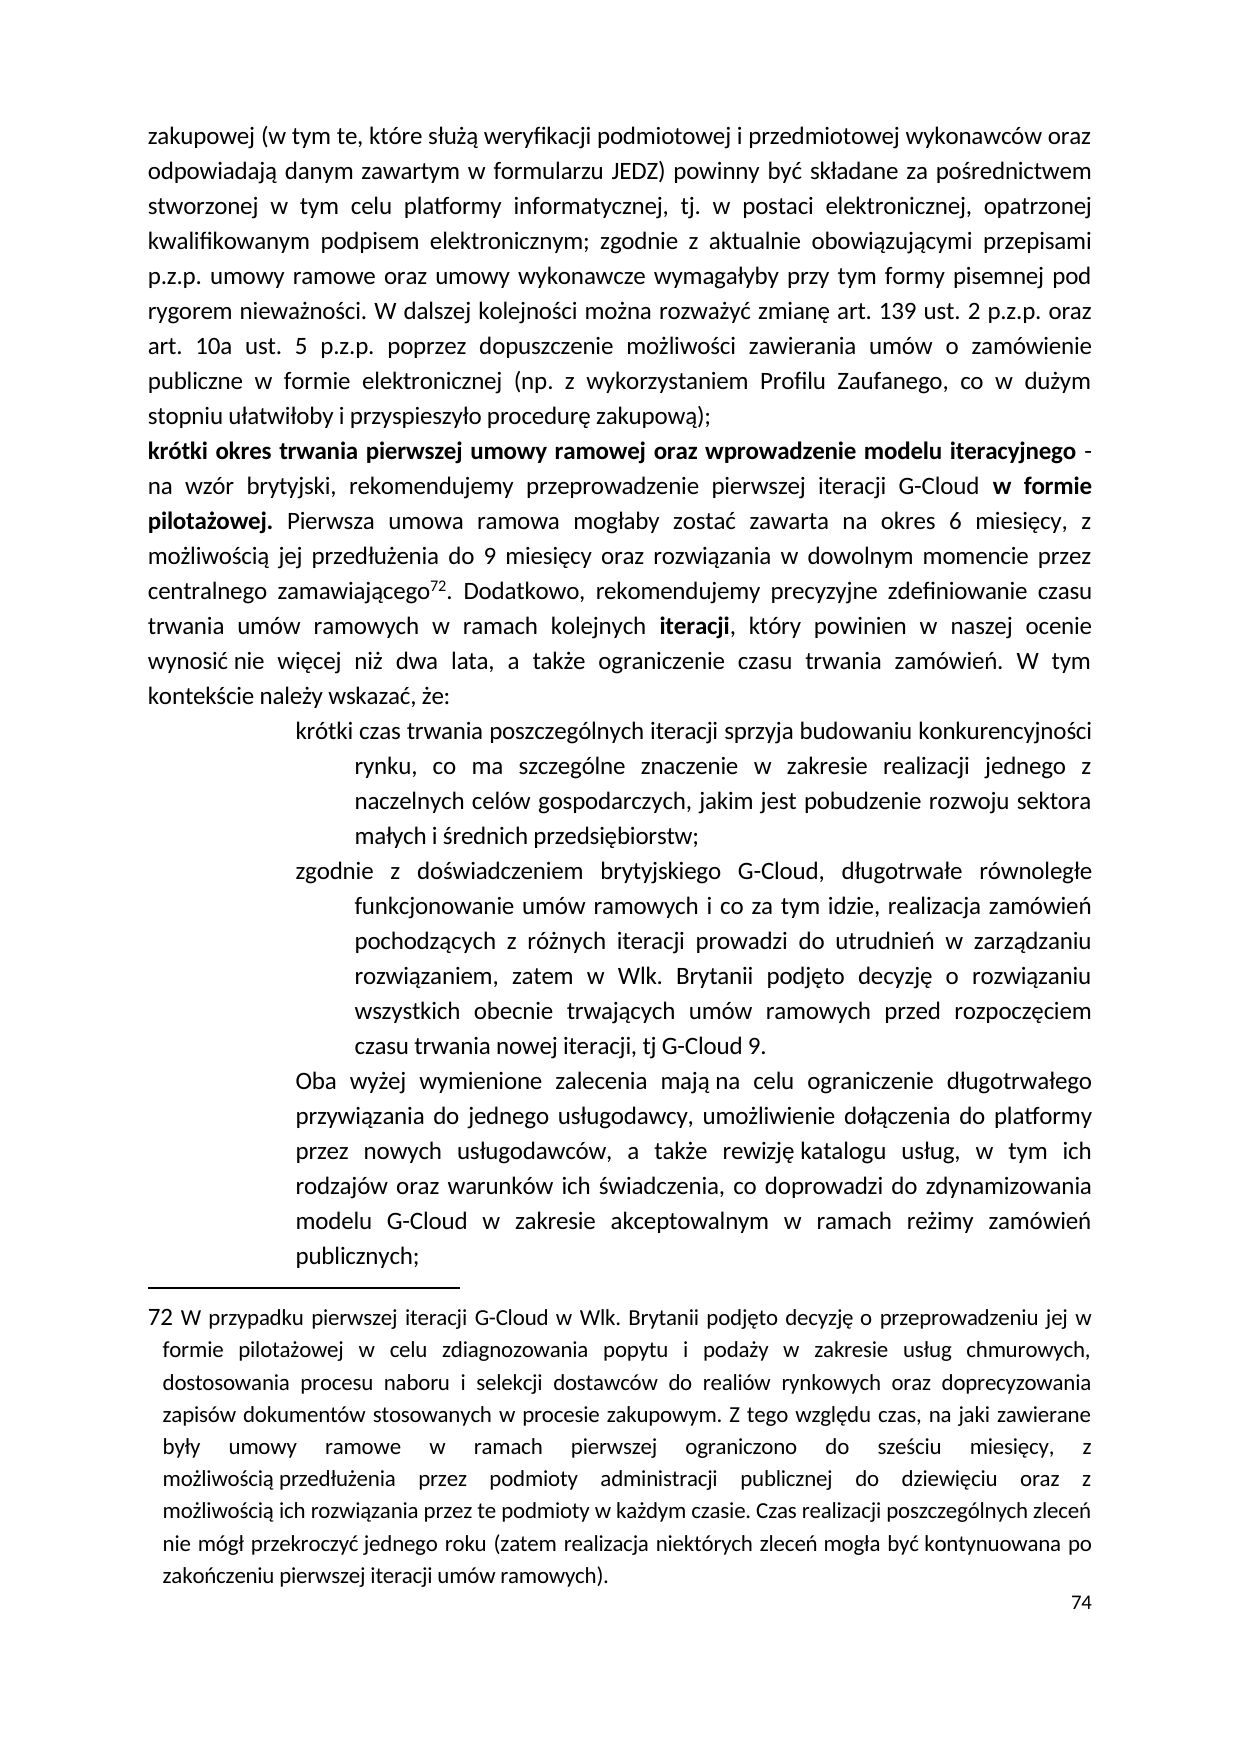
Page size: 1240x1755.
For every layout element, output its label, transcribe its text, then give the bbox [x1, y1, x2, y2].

subtitle krótki czas trwania poszczególnych iteracji sprzyja budowaniu konkurencyjności rynku, co ma szczególne znaczenie w zakresie realizacji jednego z naczelnych celów gospodarczych, jakim jest pobudzenie rozwoju sektora małych i średnich przedsiębiorstw; [295, 715, 1092, 851]
subtitle zakupowej (w tym te, które służą weryfikacji podmiotowej i przedmiotowej wykonawców oraz odpowiadają danym zawartym w formularzu JEDZ) powinny być składane za pośrednictwem stworzonej w tym celu platformy informatycznej, tj. w postaci elektronicznej, opatrzonej kwalifikowanym podpisem elektronicznym; zgodnie z aktualnie obowiązującymi przepisami p.z.p. umowy ramowe oraz umowy wykonawcze wymagałyby przy tym formy pisemnej pod rygorem nieważności. W dalszej kolejności można rozważyć zmianę art. 139 ust. 2 p.z.p. oraz art. 10a ust. 5 p.z.p. poprzez dopuszczenie możliwości zawierania umów o zamówienie publiczne w formie elektronicznej (np. z wykorzystaniem Profilu Zaufanego, co w dużym stopniu ułatwiłoby i przyspieszyło procedurę zakupową); [148, 120, 1092, 431]
subtitle Oba wyżej wymienione zalecenia mają na celu ograniczenie długotrwałego przywiązania do jednego usługodawcy, umożliwienie dołączenia do platformy przez nowych usługodawców, a także rewizję katalogu usług, w tym ich rodzajów oraz warunków ich świadczenia, co doprowadzi do zdynamizowania modelu G-Cloud w zakresie akceptowalnym w ramach reżimy zamówień publicznych; [295, 1065, 1092, 1271]
text W przypadku pierwszej iteracji G-Cloud w Wlk. Brytanii podjęto decyzję o przeprowadzeniu jej w formie pilotażowej w celu zdiagnozowania popytu i podaży w zakresie usług chmurowych, dostosowania procesu naboru i selekcji dostawców do realiów rynkowych oraz doprecyzowania zapisów dokumentów stosowanych w procesie zakupowym. Z tego względu czas, na jaki zawierane były umowy ramowe w ramach pierwszej ograniczono do sześciu miesięcy, z możliwością przedłużenia przez podmioty administracji publicznej do dziewięciu oraz z możliwością ich rozwiązania przez te podmioty w każdym czasie. Czas realizacji poszczególnych zleceń nie mógł przekroczyć jednego roku (zatem realizacja niektórych zleceń mogła być kontynuowana po zakończeniu pierwszej iteracji umów ramowych). [148, 1301, 1092, 1589]
subtitle krótki okres trwania pierwszej umowy ramowej oraz wprowadzenie modelu iteracyjnego - na wzór brytyjski, rekomendujemy przeprowadzenie pierwszej iteracji G-Cloud w formie pilotażowej. Pierwsza umowa ramowa mogłaby zostać zawarta na okres 6 miesięcy, z możliwością jej przedłużenia do 9 miesięcy oraz rozwiązania w dowolnym momencie przez centralnego zamawiającego. Dodatkowo, rekomendujemy precyzyjne zdefiniowanie czasu trwania umów ramowych w ramach kolejnych iteracji, który powinien w naszej ocenie wynosić nie więcej niż dwa lata, a także ograniczenie czasu trwania zamówień. W tym kontekście należy wskazać, że: [148, 435, 1092, 711]
subtitle zgodnie z doświadczeniem brytyjskiego G-Cloud, długotrwałe równoległe funkcjonowanie umów ramowych i co za tym idzie, realizacja zamówień pochodzących z różnych iteracji prowadzi do utrudnień w zarządzaniu rozwiązaniem, zatem w Wlk. Brytanii podjęto decyzję o rozwiązaniu wszystkich obecnie trwających umów ramowych przed rozpoczęciem czasu trwania nowej iteracji, tj G-Cloud 9. [295, 855, 1092, 1061]
